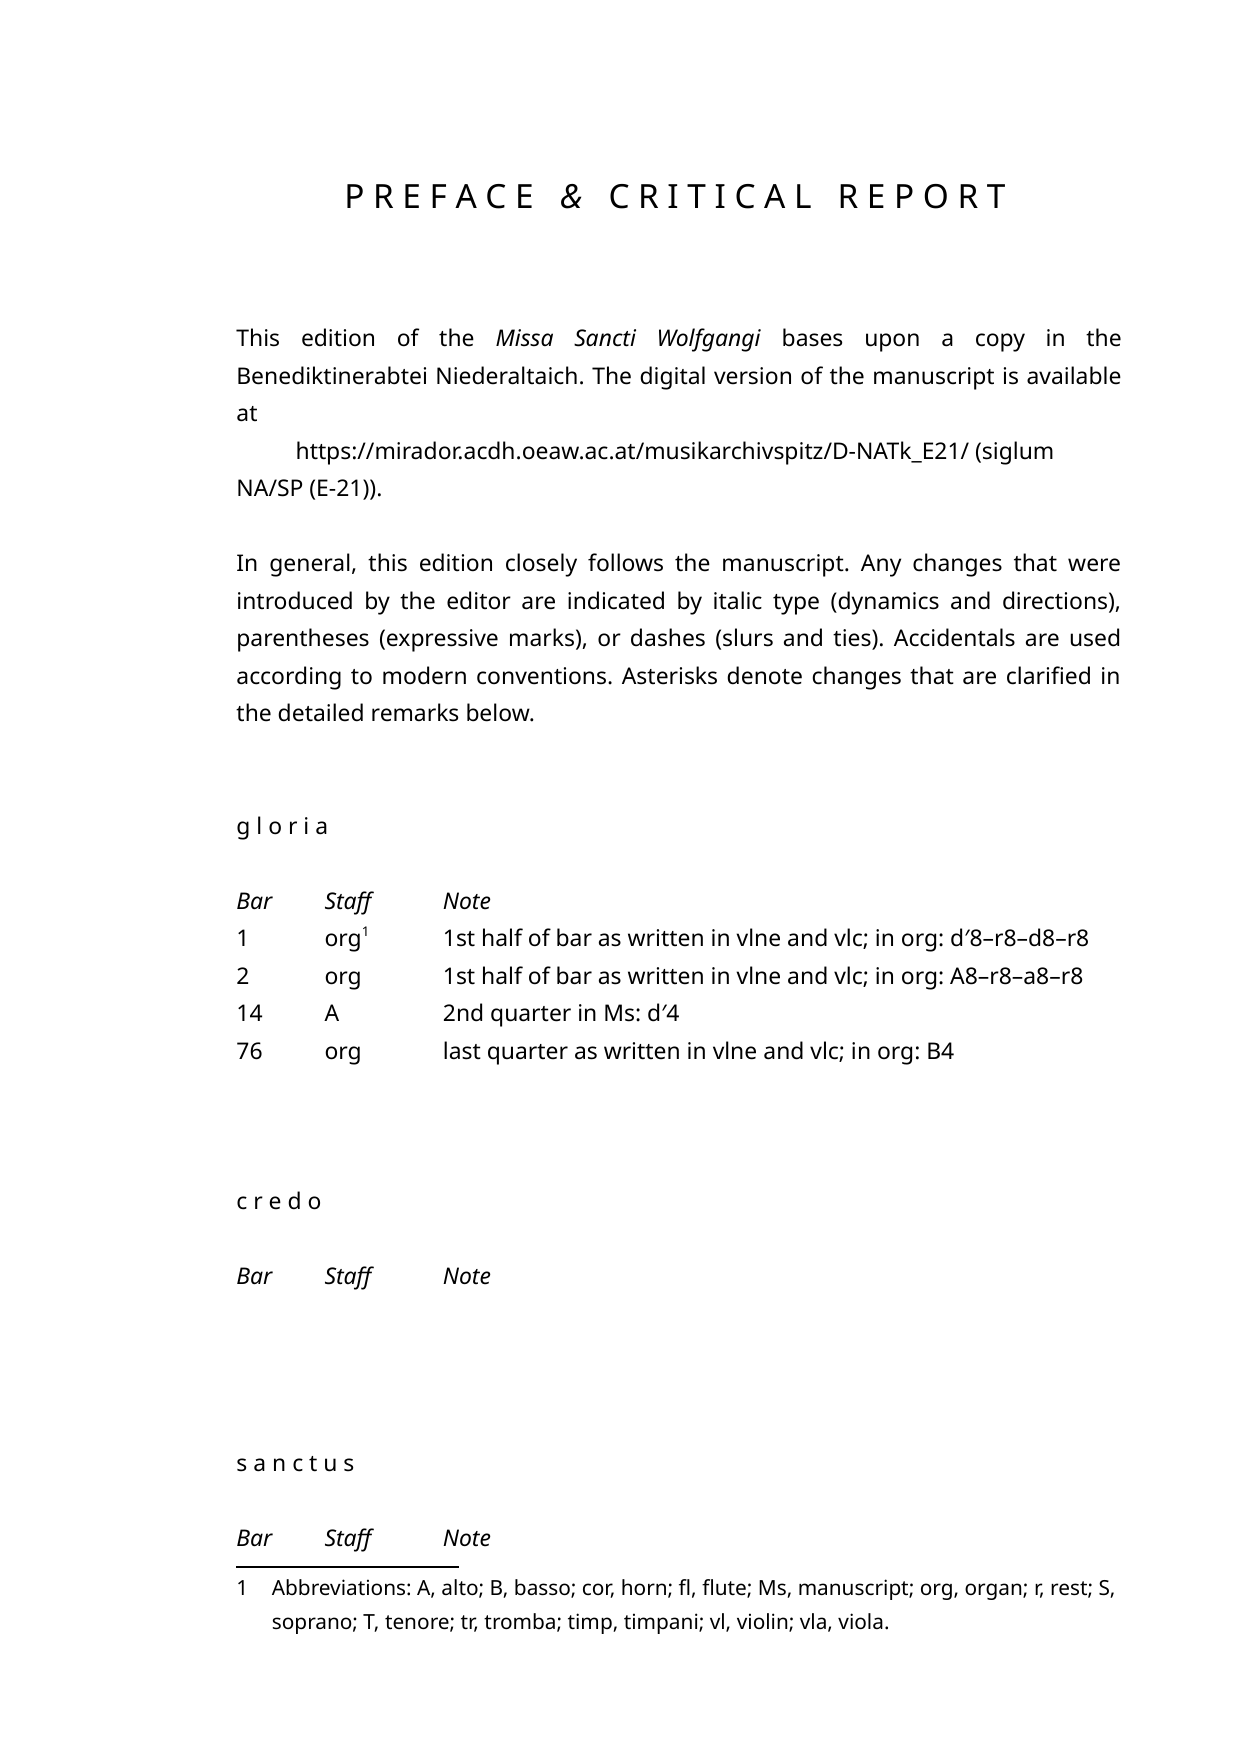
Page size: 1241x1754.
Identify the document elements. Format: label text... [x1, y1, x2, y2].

text Abbreviations: A, alto; B, basso; cor, horn; fl, flute; Ms, manuscript; org, organ; r, rest; S, soprano; T, tenore; tr, tromba; timp, timpani; vl, violin; vla, viola. [236, 1573, 1122, 1636]
text Bar Staff Note 1 org 1st half of bar as written in vlne and vlc; in org: d′8–r8–d8–r8 2 org 1st half of bar as written in vlne and vlc; in org: A8–r8–a8–r8 14 A 2nd quarter in Ms: d′4 76 org last quarter as written in vlne and vlc; in org: B4 [236, 885, 1122, 1104]
text P R E F A C E & C R I T I C A L R E P O R T [236, 173, 1122, 218]
text s a n c t u s [236, 1447, 1122, 1479]
text g l o r i a [236, 810, 1122, 841]
text Bar Staff Note [236, 1260, 1122, 1329]
text c r e d o [236, 1185, 1122, 1216]
text https://mirador.acdh.oeaw.ac.at/musikarchivspitz/D-NATk_E21/ (siglum NA/SP (E-21)). [236, 435, 1122, 504]
text Bar Staff Note [236, 1522, 1122, 1554]
text This edition of the Missa Sancti Wolfgangi bases upon a copy in the Benediktinerabtei Niederaltaich. The digital version of the manuscript is available at [236, 322, 1122, 429]
text In general, this edition closely follows the manuscript. Any changes that were introduced by the editor are indicated by italic type (dynamics and directions), parentheses (expressive marks), or dashes (slurs and ties). Accidentals are used according to modern conventions. Asterisks denote changes that are clarified in the detailed remarks below. [236, 547, 1122, 729]
